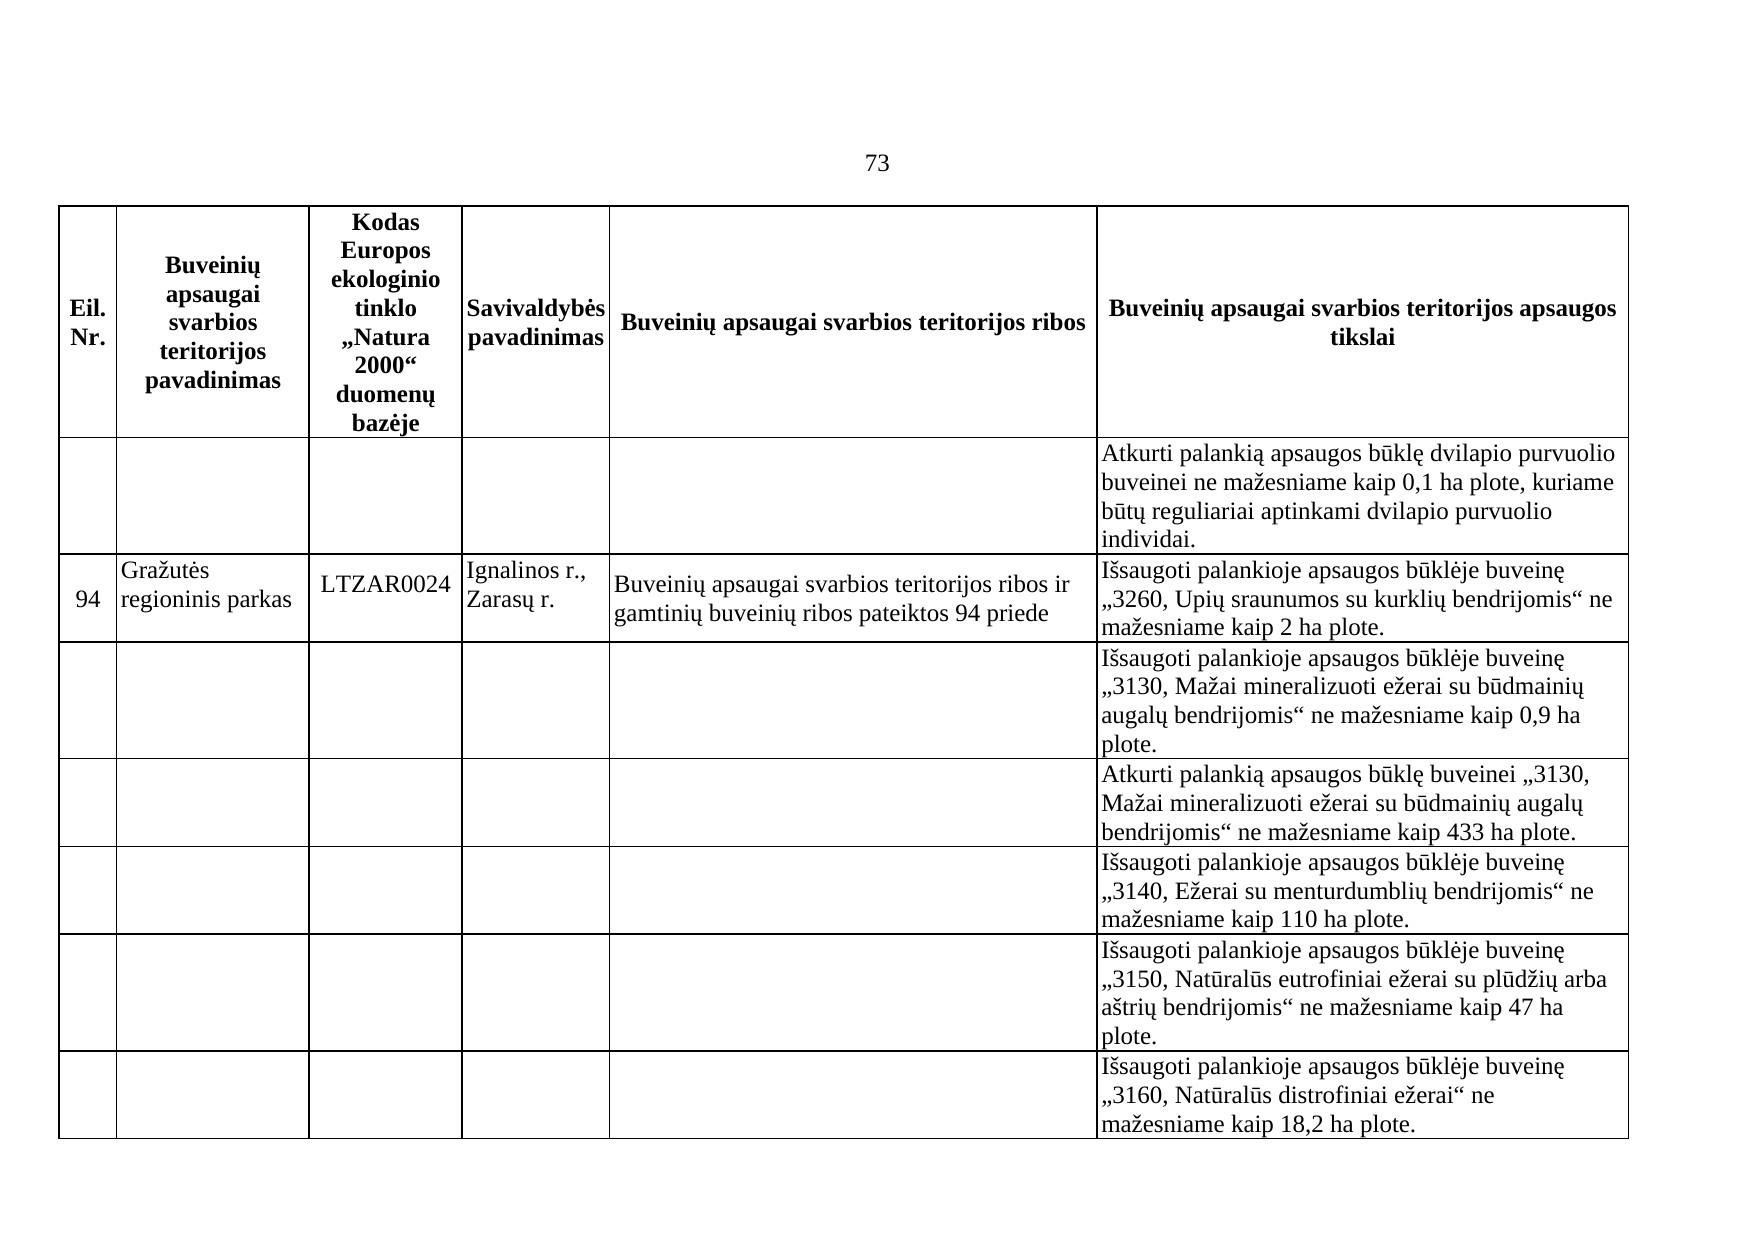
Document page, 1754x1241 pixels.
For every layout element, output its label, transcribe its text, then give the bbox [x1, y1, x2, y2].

table_cell [310, 847, 461, 933]
table_header Savivaldybės pavadinimas [463, 207, 609, 437]
table_cell [610, 643, 1096, 758]
table_cell Išsaugoti palankioje apsaugos būklėje buveinę „3160, Natūralūs distrofiniai ežerai“ ne mažesniame kaip 18,2 ha plote. [1098, 1052, 1628, 1138]
table_cell [117, 643, 308, 758]
table_cell [463, 847, 609, 933]
table_header Eil. Nr. [60, 207, 116, 437]
table_cell [463, 935, 609, 1050]
table_cell [60, 643, 116, 758]
table_cell Išsaugoti palankioje apsaugos būklėje buveinę „3130, Mažai mineralizuoti ežerai su būdmainių augalų bendrijomis“ ne mažesniame kaip 0,9 ha plote. [1098, 643, 1628, 758]
table_cell [610, 438, 1096, 553]
table_cell [117, 847, 308, 933]
table_cell [60, 1052, 116, 1138]
table_cell [310, 759, 461, 846]
table_cell [463, 438, 609, 553]
table_cell [117, 438, 308, 553]
table_cell LTZAR0024 [310, 555, 461, 641]
table_cell [60, 759, 116, 846]
table_cell Ignalinos r., Zarasų r. [463, 555, 609, 641]
table_cell [610, 847, 1096, 933]
table_cell 94 [60, 555, 116, 641]
table_cell [60, 438, 116, 553]
table_cell Išsaugoti palankioje apsaugos būklėje buveinę „3260, Upių sraunumos su kurklių bendrijomis“ ne mažesniame kaip 2 ha plote. [1098, 555, 1628, 641]
table_cell [117, 935, 308, 1050]
table_cell [117, 759, 308, 846]
table_cell [310, 438, 461, 553]
table_cell [310, 1052, 461, 1138]
table_cell [463, 1052, 609, 1138]
table_cell Buveinių apsaugai svarbios teritorijos ribos ir gamtinių buveinių ribos pateiktos 94 priede [610, 555, 1096, 641]
table_cell [610, 935, 1096, 1050]
table_cell [463, 759, 609, 846]
table_cell Išsaugoti palankioje apsaugos būklėje buveinę „3150, Natūralūs eutrofiniai ežerai su plūdžių arba aštrių bendrijomis“ ne mažesniame kaip 47 ha plote. [1098, 935, 1628, 1050]
table_cell Atkurti palankią apsaugos būklę buveinei „3130, Mažai mineralizuoti ežerai su būdmainių augalų bendrijomis“ ne mažesniame kaip 433 ha plote. [1098, 759, 1628, 846]
table_cell [463, 643, 609, 758]
table_cell [610, 1052, 1096, 1138]
table_cell [310, 935, 461, 1050]
table_cell [610, 759, 1096, 846]
table_cell [60, 847, 116, 933]
table_cell Gražutės regioninis parkas [117, 555, 308, 641]
table_cell Išsaugoti palankioje apsaugos būklėje buveinę „3140, Ežerai su menturdumblių bendrijomis“ ne mažesniame kaip 110 ha plote. [1098, 847, 1628, 933]
table_header Buveinių apsaugai svarbios teritorijos ribos [610, 207, 1096, 437]
table_cell [310, 643, 461, 758]
table_cell [60, 935, 116, 1050]
table_cell Atkurti palankią apsaugos būklę dvilapio purvuolio buveinei ne mažesniame kaip 0,1 ha plote, kuriame būtų reguliariai aptinkami dvilapio purvuolio individai. [1098, 438, 1628, 553]
table_cell [117, 1052, 308, 1138]
table_header Buveinių apsaugai svarbios teritorijos apsaugos tikslai [1098, 207, 1628, 437]
table_header Buveinių apsaugai svarbios teritorijos pavadinimas [117, 207, 308, 437]
table_header Kodas Europos ekologinio tinklo „Natura 2000“ duomenų bazėje [310, 207, 461, 437]
